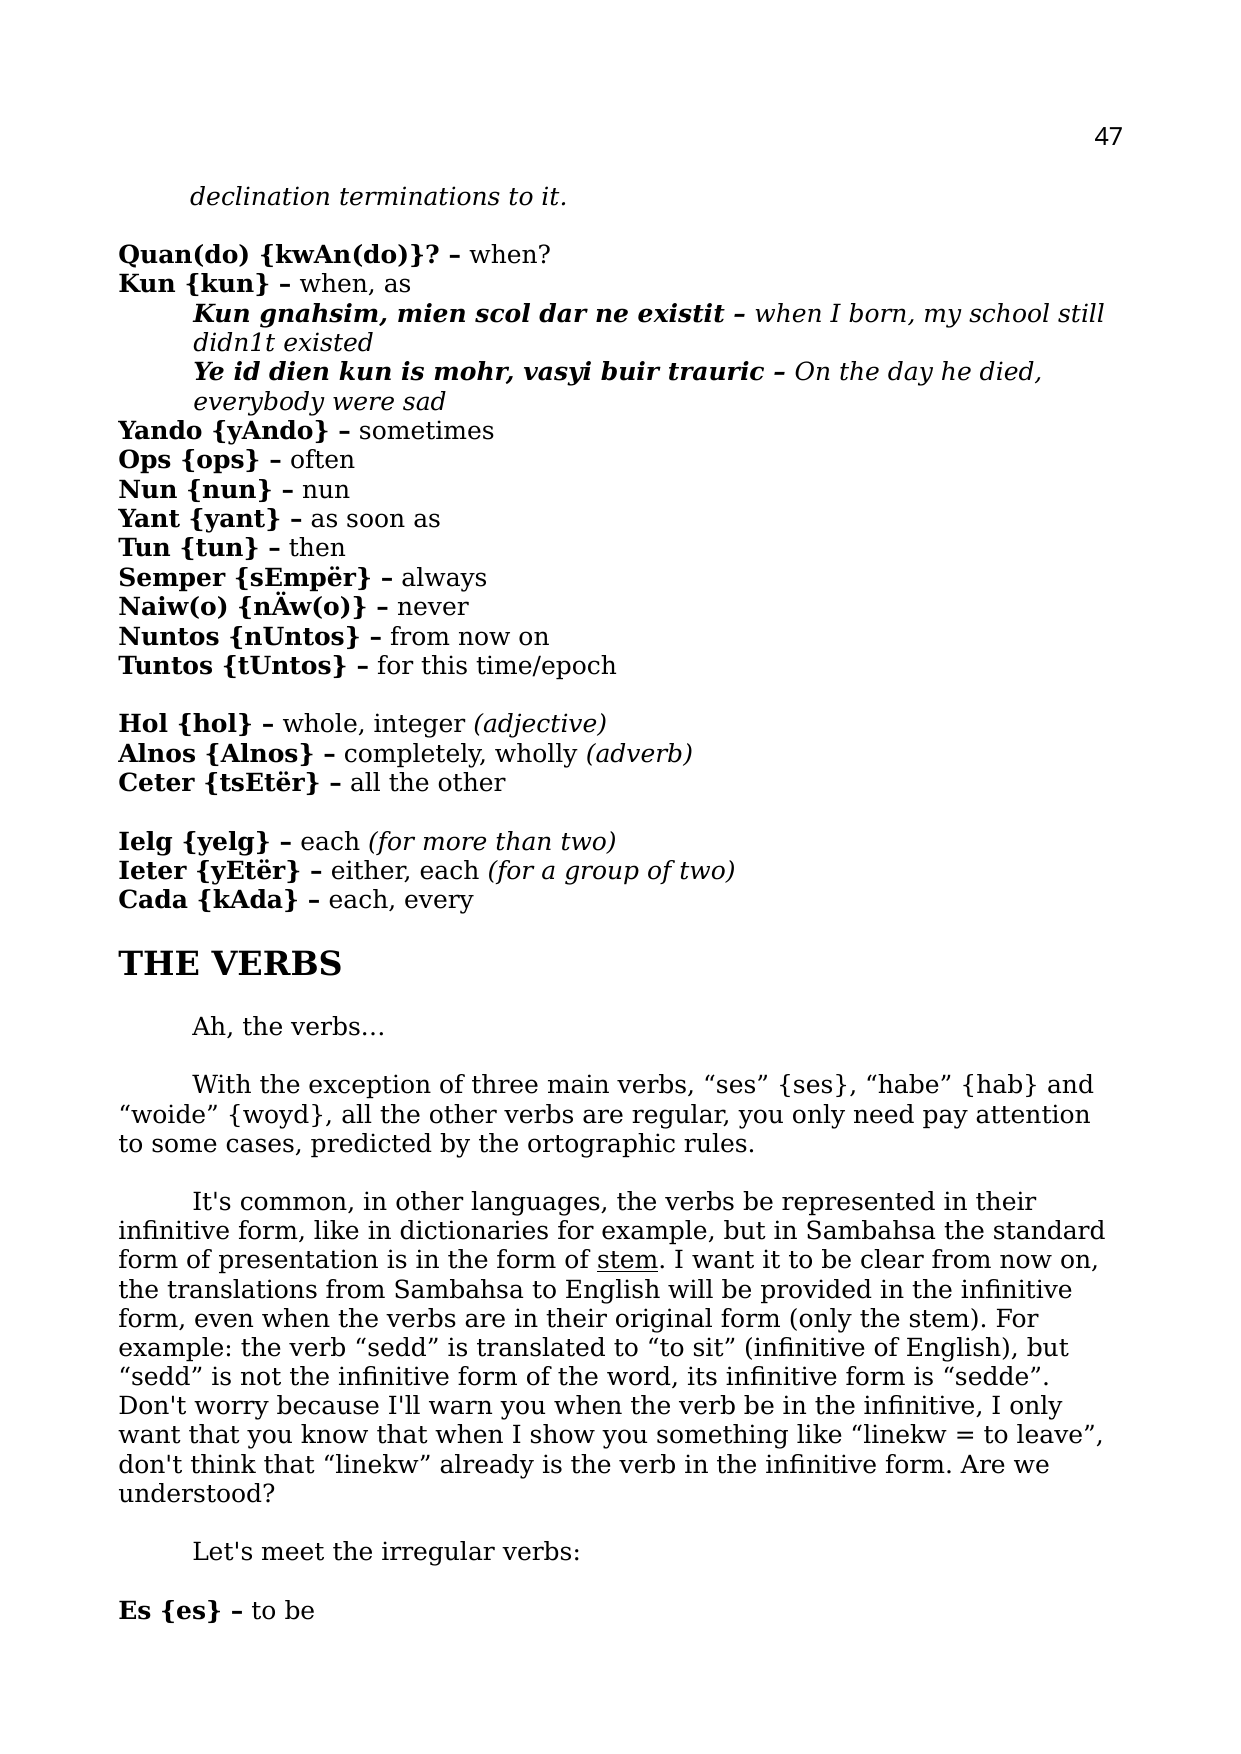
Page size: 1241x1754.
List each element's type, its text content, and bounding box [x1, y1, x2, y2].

text Ielg {yelg} – each (for more than two) [118, 827, 1123, 856]
text Ye id dien kun is mohr, vasyi buir trauric – On the day he died, everybody were sad [193, 357, 1123, 416]
text Naiw(o) {nÄw(o)} – never [118, 592, 1123, 621]
subtitle THE VERBS [118, 944, 1123, 983]
text Yant {yant} – as soon as [118, 504, 1123, 533]
text Cada {kAda} – each, every [118, 885, 1123, 915]
text Tun {tun} – then [118, 533, 1123, 563]
text Tuntos {tUntos} – for this time/epoch [118, 651, 1123, 680]
text Let's meet the irregular verbs: [118, 1537, 1123, 1566]
text Yando {yAndo} – sometimes [118, 416, 1123, 445]
text Quan(do) {kwAn(do)}? – when? [118, 240, 1123, 269]
text Ops {ops} – often [118, 445, 1123, 474]
text Ieter {yEtër} – either, each (for a group of two) [118, 856, 1123, 885]
text Ah, the verbs… [118, 1012, 1123, 1041]
text Semper {sEmpër} – always [118, 563, 1123, 592]
text Kun {kun} – when, as [118, 269, 1123, 299]
text Nun {nun} – nun [118, 474, 1123, 504]
text Es {es} – to be [118, 1596, 1123, 1625]
text Ceter {tsEtër} – all the other [118, 768, 1123, 797]
text Nuntos {nUntos} – from now on [118, 621, 1123, 651]
text Kun gnahsim, mien scol dar ne existit – when I born, my school still didn1t existed [193, 299, 1123, 357]
text Hol {hol} – whole, integer (adjective) [118, 709, 1123, 739]
text Alnos {Alnos} – completely, wholly (adverb) [118, 739, 1123, 768]
text With the exception of three main verbs, “ses” {ses}, “habe” {hab} and “woide” {woyd}, all the other verbs are regular, you only need pay attention to some cases, predicted by the ortographic rules. [118, 1071, 1123, 1158]
text declination terminations to it. [190, 182, 1123, 211]
text It's common, in other languages, the verbs be represented in their infinitive form, like in dictionaries for example, but in Sambahsa the standard form of presentation is in the form of stem. I want it to be clear from now on, the translations from Sambahsa to English will be provided in the infinitive form, even when the verbs are in their original form (only the stem). For example: the verb “sedd” is translated to “to sit” (infinitive of English), but “sedd” is not the infinitive form of the word, its infinitive form is “sedde”. Don't worry because I'll warn you when the verb be in the infinitive, I only want that you know that when I show you something like “linekw = to leave”, don't think that “linekw” already is the verb in the infinitive form. Are we understood? [118, 1187, 1123, 1508]
